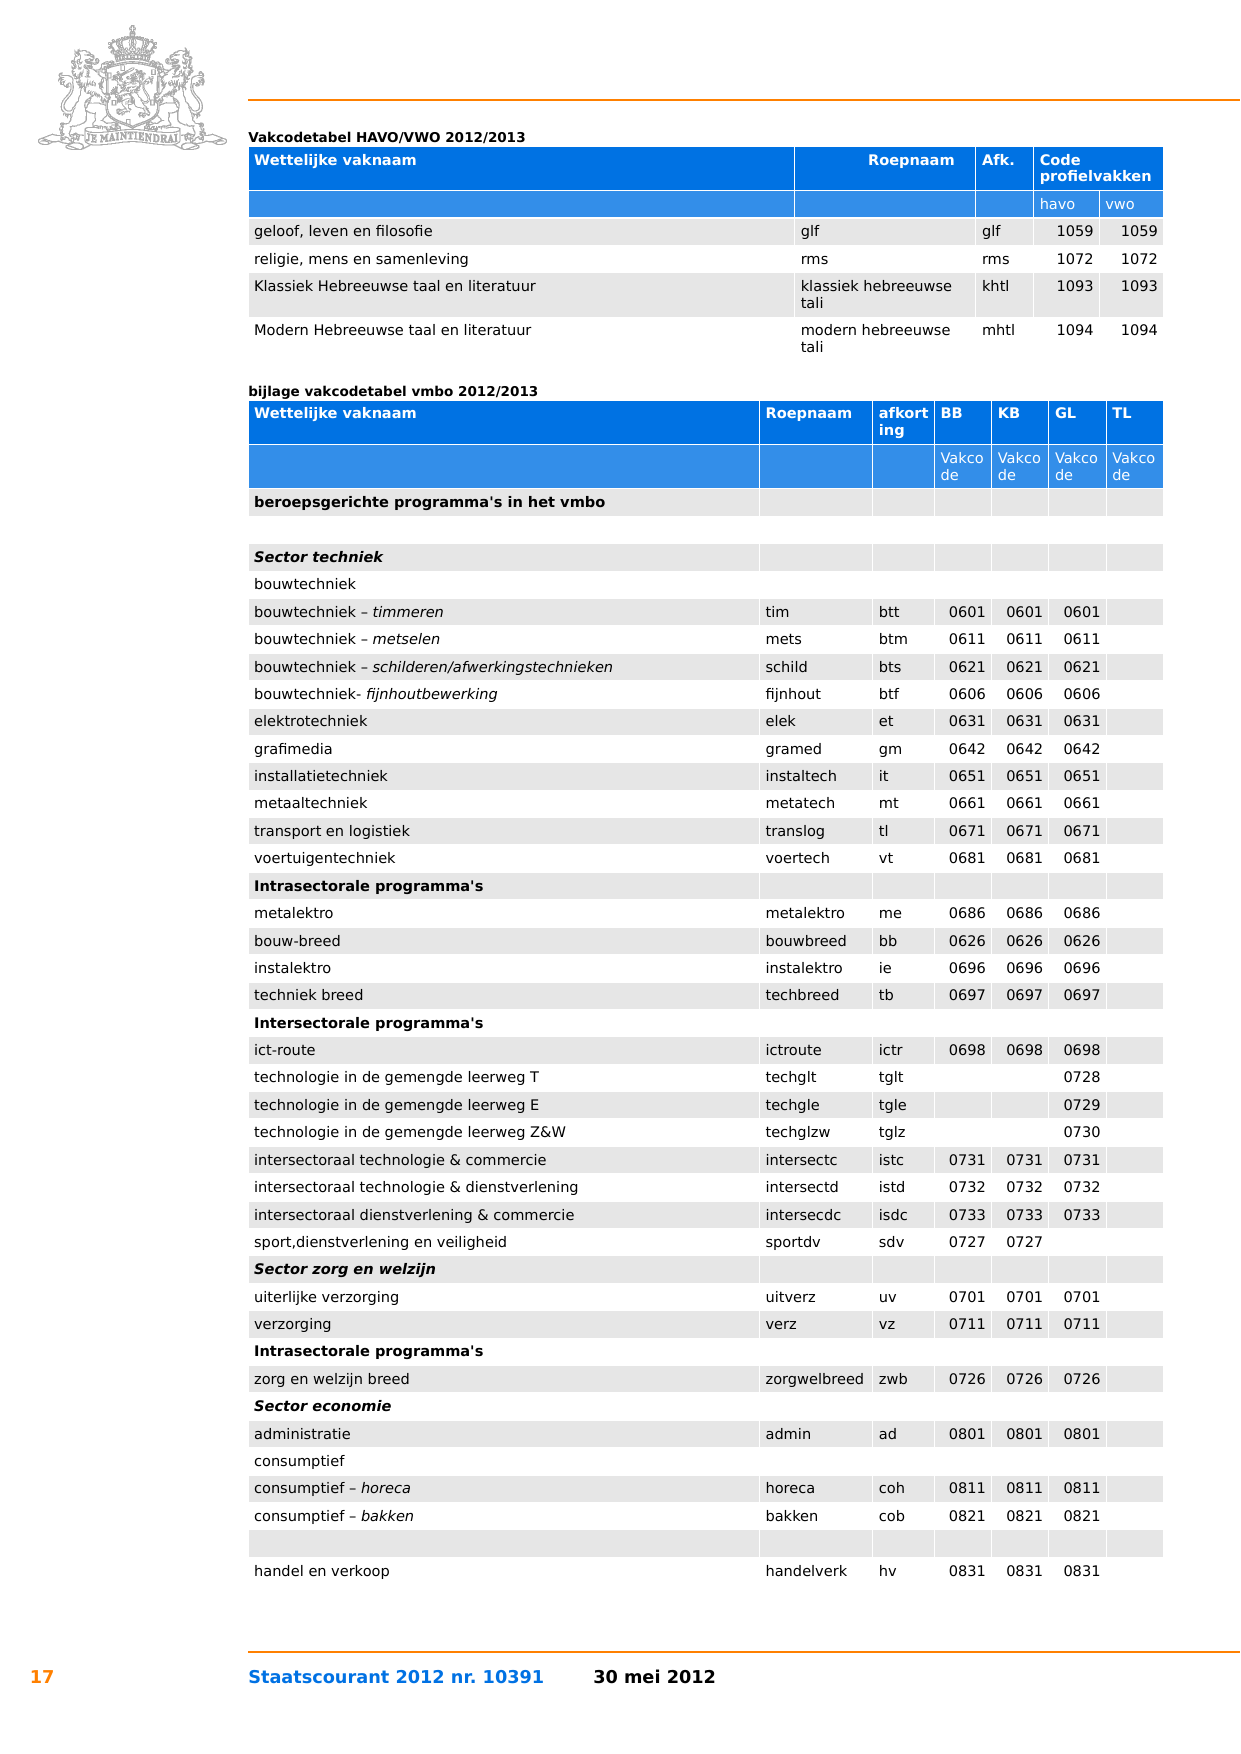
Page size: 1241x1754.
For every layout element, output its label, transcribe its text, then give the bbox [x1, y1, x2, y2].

table_cell consumptief – bakken [249, 1503, 759, 1529]
table_cell 0711 [992, 1311, 1048, 1338]
table_cell 0711 [935, 1311, 991, 1338]
table_cell mets [760, 626, 872, 653]
table_cell techniek breed [249, 983, 759, 1009]
table_cell [873, 1339, 934, 1365]
table_header Vakcodetabel HAVO/VWO 2012/2013 [248, 130, 1163, 146]
table_cell [935, 489, 991, 516]
table_cell 0801 [935, 1421, 991, 1447]
table_cell cob [873, 1503, 934, 1529]
table_cell 0631 [992, 709, 1048, 735]
table_cell metatech [760, 791, 872, 817]
table_cell 0671 [992, 818, 1048, 844]
table_cell 0701 [1049, 1284, 1106, 1310]
table_cell consumptief [249, 1448, 759, 1474]
table_cell 0661 [935, 791, 991, 817]
table_cell 0671 [1049, 818, 1106, 844]
table_cell [1107, 763, 1163, 790]
table_cell bouw-breed [249, 928, 759, 954]
table_cell 0671 [935, 818, 991, 844]
table_cell [1107, 572, 1163, 598]
table_cell Sector economie [249, 1394, 759, 1420]
table_cell bb [873, 928, 934, 954]
table_cell TL [1107, 401, 1163, 444]
table_cell Vakcode [935, 445, 991, 488]
table_cell 0651 [992, 763, 1048, 790]
table_cell 0731 [992, 1147, 1048, 1173]
table_cell [1107, 1120, 1163, 1146]
table_cell 0733 [935, 1202, 991, 1228]
table_cell it [873, 763, 934, 790]
table_cell intersectoraal technologie & dienstverlening [249, 1174, 759, 1201]
table_cell gm [873, 736, 934, 762]
table_cell [760, 1256, 872, 1283]
table_cell verz [760, 1311, 872, 1338]
table_cell afkorting [873, 401, 934, 444]
table_cell btf [873, 681, 934, 707]
table_cell admin [760, 1421, 872, 1447]
table_cell [1107, 928, 1163, 954]
table_cell [1049, 1394, 1106, 1420]
table_cell [1107, 1339, 1163, 1365]
table_cell [935, 1256, 991, 1283]
table_cell [873, 1530, 934, 1557]
table_cell [935, 1092, 991, 1118]
table_cell [976, 191, 1033, 217]
table_cell [873, 445, 934, 488]
table_cell 0729 [1049, 1092, 1106, 1118]
table_cell istc [873, 1147, 934, 1173]
table_cell ictr [873, 1037, 934, 1064]
table_cell [935, 1120, 991, 1146]
table_cell 0811 [935, 1476, 991, 1502]
table_cell [992, 1530, 1048, 1557]
table_cell [1107, 983, 1163, 1009]
table_cell bouwtechniek – schilderen/afwerkingstechnieken [249, 654, 759, 680]
table_cell 0621 [1049, 654, 1106, 680]
table_cell 0626 [992, 928, 1048, 954]
table_cell vwo [1100, 191, 1163, 217]
table_cell [760, 544, 872, 571]
table_cell 1094 [1034, 318, 1099, 361]
table_cell [760, 1448, 872, 1474]
table_cell installatietechniek [249, 763, 759, 790]
table_cell [992, 1448, 1048, 1474]
table_cell [1049, 1530, 1106, 1557]
table_cell 0606 [1049, 681, 1106, 707]
table_cell 0733 [1049, 1202, 1106, 1228]
table_cell consumptief – horeca [249, 1476, 759, 1502]
table_cell zwb [873, 1366, 934, 1392]
table_cell 0631 [935, 709, 991, 735]
table_cell fijnhout [760, 681, 872, 707]
table_cell [249, 191, 794, 217]
table_cell translog [760, 818, 872, 844]
table_cell 0731 [1049, 1147, 1106, 1173]
table_cell 0681 [935, 846, 991, 872]
table_cell [935, 1010, 991, 1036]
table_cell [1107, 873, 1163, 899]
table_cell Modern Hebreeuwse taal en literatuur [249, 318, 794, 361]
table_cell [873, 1256, 934, 1283]
table_cell 0601 [992, 599, 1048, 625]
table_cell [873, 489, 934, 516]
table_cell technologie in de gemengde leerweg T [249, 1065, 759, 1091]
table_cell 0681 [992, 846, 1048, 872]
table_cell [760, 445, 872, 488]
table_cell bts [873, 654, 934, 680]
table_cell [1107, 1284, 1163, 1310]
table_cell [1107, 1202, 1163, 1228]
table_cell [1107, 626, 1163, 653]
table_cell [1107, 681, 1163, 707]
table_cell tim [760, 599, 872, 625]
table_cell [1107, 489, 1163, 516]
table_cell [1107, 818, 1163, 844]
table_cell zorg en welzijn breed [249, 1366, 759, 1392]
table_cell transport en logistiek [249, 818, 759, 844]
table_cell 0726 [935, 1366, 991, 1392]
table_cell 0701 [935, 1284, 991, 1310]
table_cell [935, 1065, 991, 1091]
table_cell 0811 [1049, 1476, 1106, 1502]
table_cell bouwbreed [760, 928, 872, 954]
table_cell 0651 [1049, 763, 1106, 790]
table_cell Afk. [976, 147, 1033, 190]
table_cell [1107, 1476, 1163, 1502]
table_cell 1093 [1034, 273, 1099, 317]
table_cell 0698 [992, 1037, 1048, 1064]
table_cell [992, 517, 1048, 543]
table_cell uiterlijke verzorging [249, 1284, 759, 1310]
table_cell istd [873, 1174, 934, 1201]
table_cell hv [873, 1558, 934, 1584]
table_cell [873, 1394, 934, 1420]
table_cell bouwtechniek [249, 572, 759, 598]
table_cell intersecdc [760, 1202, 872, 1228]
table_cell metalektro [760, 900, 872, 927]
table_cell bouwtechniek – metselen [249, 626, 759, 653]
table_cell 0696 [1049, 955, 1106, 981]
table_cell [1049, 517, 1106, 543]
table_cell glf [795, 219, 975, 245]
table_cell 0661 [992, 791, 1048, 817]
table_cell elek [760, 709, 872, 735]
table_cell 1059 [1100, 219, 1163, 245]
table_cell [760, 1530, 872, 1557]
table_cell metaaltechniek [249, 791, 759, 817]
table_cell bakken [760, 1503, 872, 1529]
table_cell 0642 [992, 736, 1048, 762]
table_cell sportdv [760, 1229, 872, 1255]
table_cell [1107, 1037, 1163, 1064]
table_header bijlage vakcodetabel vmbo 2012/2013 [248, 384, 1163, 399]
table_cell ad [873, 1421, 934, 1447]
table_cell 0698 [1049, 1037, 1106, 1064]
table_cell 0821 [1049, 1503, 1106, 1529]
table_cell voertech [760, 846, 872, 872]
table_cell [1049, 572, 1106, 598]
table_cell [1049, 489, 1106, 516]
table_cell [760, 1339, 872, 1365]
table_cell 0697 [992, 983, 1048, 1009]
table_cell Intersectorale programma's [249, 1010, 759, 1036]
table_cell modern hebreeuwse tali [795, 318, 975, 361]
table_cell [760, 1394, 872, 1420]
table_cell [873, 572, 934, 598]
table_cell 0621 [935, 654, 991, 680]
table_cell GL [1049, 401, 1106, 444]
table_cell tb [873, 983, 934, 1009]
table_cell [1107, 955, 1163, 981]
table_cell [873, 517, 934, 543]
table_cell [935, 1394, 991, 1420]
table_cell glf [976, 219, 1033, 245]
table_cell KB [992, 401, 1048, 444]
table_cell intersectc [760, 1147, 872, 1173]
table_cell bouwtechniek- fijnhoutbewerking [249, 681, 759, 707]
table_cell [935, 517, 991, 543]
table_cell gramed [760, 736, 872, 762]
table_cell intersectoraal dienstverlening & commercie [249, 1202, 759, 1228]
table_cell voertuigentechniek [249, 846, 759, 872]
table_cell isdc [873, 1202, 934, 1228]
table_cell [935, 1339, 991, 1365]
table_cell [1049, 1339, 1106, 1365]
table_cell [760, 1010, 872, 1036]
table_cell btm [873, 626, 934, 653]
table_cell 0621 [992, 654, 1048, 680]
table_cell 0661 [1049, 791, 1106, 817]
table_cell 0696 [992, 955, 1048, 981]
table_cell [249, 517, 759, 543]
table_cell Klassiek Hebreeuwse taal en literatuur [249, 273, 794, 317]
table_cell zorgwelbreed [760, 1366, 872, 1392]
table_cell [873, 1448, 934, 1474]
table_cell 0697 [935, 983, 991, 1009]
table_cell intersectd [760, 1174, 872, 1201]
table_cell [992, 1394, 1048, 1420]
table_cell Roepnaam [795, 147, 975, 190]
table_cell havo [1034, 191, 1099, 217]
table_cell [1049, 544, 1106, 571]
table_cell [873, 873, 934, 899]
table_cell [873, 544, 934, 571]
table_cell [1107, 900, 1163, 927]
table_cell 0626 [1049, 928, 1106, 954]
table_cell [1107, 1503, 1163, 1529]
table_cell 0801 [1049, 1421, 1106, 1447]
table_cell [1107, 1010, 1163, 1036]
table_cell 0626 [935, 928, 991, 954]
table_cell 0701 [992, 1284, 1048, 1310]
table_cell 0698 [935, 1037, 991, 1064]
table_cell [935, 572, 991, 598]
table_cell techbreed [760, 983, 872, 1009]
table_cell technologie in de gemengde leerweg Z&W [249, 1120, 759, 1146]
table_cell 0601 [1049, 599, 1106, 625]
table_cell [760, 873, 872, 899]
table_cell 0727 [935, 1229, 991, 1255]
table_cell [760, 517, 872, 543]
table_cell 0821 [935, 1503, 991, 1529]
table_cell btt [873, 599, 934, 625]
table_cell [1107, 1256, 1163, 1283]
table_cell Intrasectorale programma's [249, 1339, 759, 1365]
table_cell [992, 544, 1048, 571]
table_cell [1107, 1530, 1163, 1557]
table_cell [992, 873, 1048, 899]
table_cell grafimedia [249, 736, 759, 762]
table_cell 0686 [935, 900, 991, 927]
table_cell 0831 [935, 1558, 991, 1584]
table_cell 0731 [935, 1147, 991, 1173]
table_cell [935, 544, 991, 571]
table_cell 1059 [1034, 219, 1099, 245]
picture [38, 25, 227, 150]
table_cell et [873, 709, 934, 735]
table_cell [1049, 873, 1106, 899]
table_cell [935, 1530, 991, 1557]
table_cell Vakcode [1049, 445, 1106, 488]
table_cell 1094 [1100, 318, 1163, 361]
table_cell 0611 [992, 626, 1048, 653]
table_cell [760, 572, 872, 598]
table_cell Wettelijke vaknaam [249, 147, 794, 190]
table_cell 0730 [1049, 1120, 1106, 1146]
table_cell [1107, 1065, 1163, 1091]
table_cell 0727 [992, 1229, 1048, 1255]
table_cell [1107, 1174, 1163, 1201]
table_cell [1107, 1229, 1163, 1255]
table_cell [935, 1448, 991, 1474]
table_cell [1107, 1147, 1163, 1173]
table_cell [1107, 599, 1163, 625]
table_cell vz [873, 1311, 934, 1338]
table_cell klassiek hebreeuwse tali [795, 273, 975, 317]
table_cell 1072 [1034, 246, 1099, 272]
table_cell [760, 489, 872, 516]
table_cell ict-route [249, 1037, 759, 1064]
table_cell 0601 [935, 599, 991, 625]
table_cell me [873, 900, 934, 927]
table_cell 0831 [992, 1558, 1048, 1584]
table_cell [992, 1065, 1048, 1091]
table_cell 0631 [1049, 709, 1106, 735]
table_cell 0606 [935, 681, 991, 707]
table_cell techgle [760, 1092, 872, 1118]
table_cell Intrasectorale programma's [249, 873, 759, 899]
table_cell Roepnaam [760, 401, 872, 444]
table_cell sport,dienstverlening en veiligheid [249, 1229, 759, 1255]
table_cell [1049, 1010, 1106, 1036]
table_cell techglzw [760, 1120, 872, 1146]
table_cell technologie in de gemengde leerweg E [249, 1092, 759, 1118]
table_cell Sector techniek [249, 544, 759, 571]
table_cell [992, 1092, 1048, 1118]
table_cell [1107, 1448, 1163, 1474]
table_cell instaltech [760, 763, 872, 790]
table_cell tgle [873, 1092, 934, 1118]
table_cell [992, 572, 1048, 598]
table_cell intersectoraal technologie & commercie [249, 1147, 759, 1173]
table_cell [1107, 1558, 1163, 1584]
table_cell 1093 [1100, 273, 1163, 317]
table_cell [1107, 1366, 1163, 1392]
table_cell 0821 [992, 1503, 1048, 1529]
table_cell handelverk [760, 1558, 872, 1584]
table_cell 0606 [992, 681, 1048, 707]
table_cell geloof, leven en filosofie [249, 219, 794, 245]
table_cell verzorging [249, 1311, 759, 1338]
table_cell 0696 [935, 955, 991, 981]
table_cell [935, 873, 991, 899]
table_cell [1049, 1256, 1106, 1283]
table_cell mhtl [976, 318, 1033, 361]
table_cell coh [873, 1476, 934, 1502]
table_cell 0711 [1049, 1311, 1106, 1338]
table_cell 0686 [1049, 900, 1106, 927]
table_cell [1049, 1448, 1106, 1474]
table_cell [873, 1010, 934, 1036]
table_cell [992, 1339, 1048, 1365]
table_cell tglt [873, 1065, 934, 1091]
table_cell 1072 [1100, 246, 1163, 272]
table_cell [249, 1530, 759, 1557]
table_cell 0611 [1049, 626, 1106, 653]
table_cell instalektro [249, 955, 759, 981]
table_cell 0811 [992, 1476, 1048, 1502]
table_cell ictroute [760, 1037, 872, 1064]
table_cell ie [873, 955, 934, 981]
table_cell 0686 [992, 900, 1048, 927]
table_cell beroepsgerichte programma's in het vmbo [249, 489, 759, 516]
table_cell uv [873, 1284, 934, 1310]
table_cell [1107, 709, 1163, 735]
table_cell instalektro [760, 955, 872, 981]
table_cell [1107, 791, 1163, 817]
table_cell 0642 [1049, 736, 1106, 762]
table_cell [992, 1256, 1048, 1283]
table_cell tglz [873, 1120, 934, 1146]
table_cell [1107, 1311, 1163, 1338]
table_cell [249, 445, 759, 488]
table_cell mt [873, 791, 934, 817]
table_cell [1107, 654, 1163, 680]
table_cell BB [935, 401, 991, 444]
table_cell rms [795, 246, 975, 272]
table_cell 0611 [935, 626, 991, 653]
table_cell [992, 1010, 1048, 1036]
table_cell Code profielvakken [1034, 147, 1163, 190]
table_cell 0726 [1049, 1366, 1106, 1392]
table_cell Vakcode [992, 445, 1048, 488]
table_cell [992, 1120, 1048, 1146]
table_cell Wettelijke vaknaam [249, 401, 759, 444]
table_cell 0651 [935, 763, 991, 790]
table_cell [1107, 1092, 1163, 1118]
table_cell [1107, 1394, 1163, 1420]
table_cell schild [760, 654, 872, 680]
table_cell Vakcode [1107, 445, 1163, 488]
table_cell [992, 489, 1048, 516]
table_cell 0801 [992, 1421, 1048, 1447]
table_cell vt [873, 846, 934, 872]
table_cell [1107, 846, 1163, 872]
table_cell 0697 [1049, 983, 1106, 1009]
table_cell techglt [760, 1065, 872, 1091]
table_cell 0732 [992, 1174, 1048, 1201]
table_cell 0726 [992, 1366, 1048, 1392]
table_cell uitverz [760, 1284, 872, 1310]
table_cell khtl [976, 273, 1033, 317]
table_cell 0681 [1049, 846, 1106, 872]
table_cell [795, 191, 975, 217]
table_cell [1107, 517, 1163, 543]
table_cell bouwtechniek – timmeren [249, 599, 759, 625]
table_cell handel en verkoop [249, 1558, 759, 1584]
table_cell 0732 [935, 1174, 991, 1201]
table_cell Sector zorg en welzijn [249, 1256, 759, 1283]
table_cell religie, mens en samenleving [249, 246, 794, 272]
table_cell [1107, 544, 1163, 571]
table_cell metalektro [249, 900, 759, 927]
table_cell tl [873, 818, 934, 844]
table_cell 0732 [1049, 1174, 1106, 1201]
table_cell [1107, 736, 1163, 762]
table_cell administratie [249, 1421, 759, 1447]
table_cell [1049, 1229, 1106, 1255]
table_cell 0642 [935, 736, 991, 762]
table_cell [1107, 1421, 1163, 1447]
table_cell horeca [760, 1476, 872, 1502]
table_cell sdv [873, 1229, 934, 1255]
table_cell 0733 [992, 1202, 1048, 1228]
table_cell 0728 [1049, 1065, 1106, 1091]
table_cell elektrotechniek [249, 709, 759, 735]
table_cell rms [976, 246, 1033, 272]
table_cell 0831 [1049, 1558, 1106, 1584]
